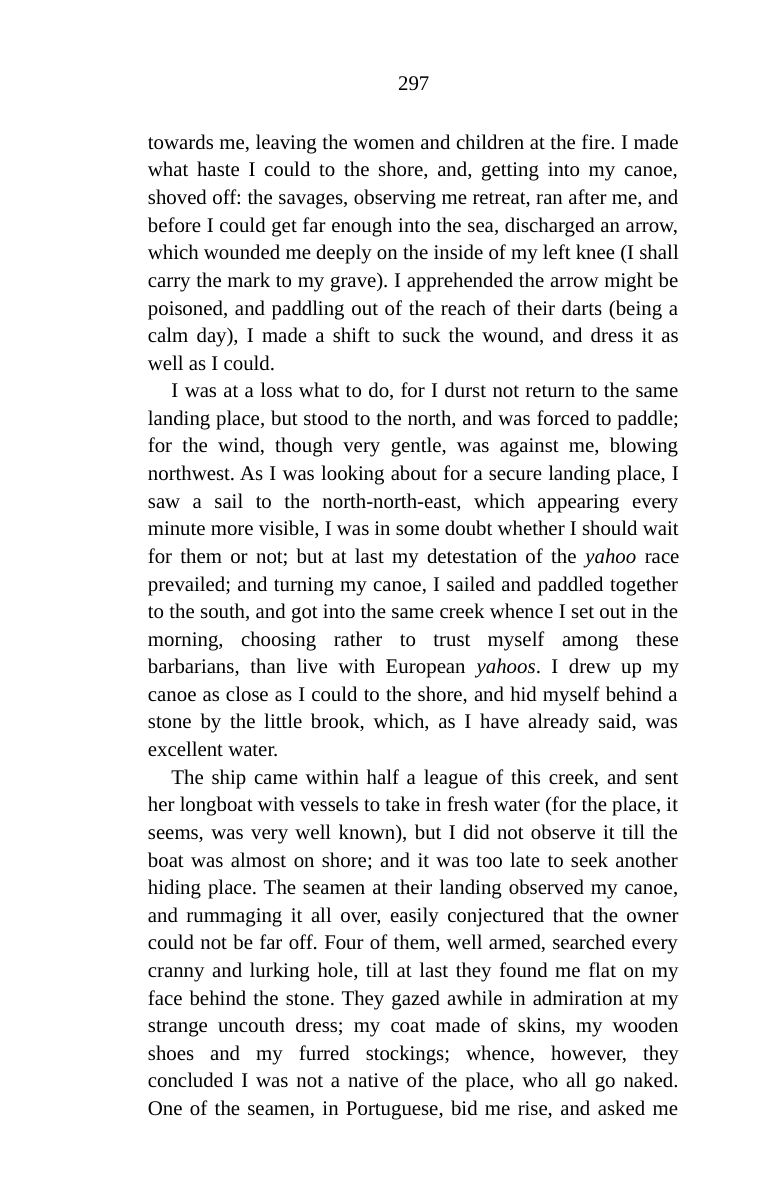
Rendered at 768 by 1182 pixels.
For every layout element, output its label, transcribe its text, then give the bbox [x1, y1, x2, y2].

text towards me, leaving the women and children at the fire. I made what haste I could to the shore, and, getting into my canoe, shoved off: the savages, observing me retreat, ran after me, and before I could get far enough into the sea, discharged an arrow, which wounded me deeply on the inside of my left knee (I shall carry the mark to my grave). I apprehended the arrow might be poisoned, and paddling out of the reach of their darts (being a calm day), I made a shift to suck the wound, and dress it as well as I could. [148, 130, 679, 375]
text I was at a loss what to do, for I durst not return to the same landing place, but stood to the north, and was forced to paddle; for the wind, though very gentle, was against me, blowing northwest. As I was looking about for a secure landing place, I saw a sail to the north-north-east, which appearing every minute more visible, I was in some doubt whether I should wait for them or not; but at last my detestation of the yahoo race prevailed; and turning my canoe, I sailed and paddled together to the south, and got into the same creek whence I set out in the morning, choosing rather to trust myself among these barbarians, than live with European yahoos. I drew up my canoe as close as I could to the shore, and hid myself behind a stone by the little brook, which, as I have already said, was excellent water. [148, 378, 679, 761]
text The ship came within half a league of this creek, and sent her longboat with vessels to take in fresh water (for the place, it seems, was very well known), but I did not observe it till the boat was almost on shore; and it was too late to seek another hiding place. The seamen at their landing observed my canoe, and rummaging it all over, easily conjectured that the owner could not be far off. Four of them, well armed, searched every cranny and lurking hole, till at last they found me flat on my face behind the stone. They gazed awhile in admiration at my strange uncouth dress; my coat made of skins, my wooden shoes and my furred stockings; whence, however, they concluded I was not a native of the place, who all go naked. One of the seamen, in Portuguese, bid me rise, and asked me [148, 765, 679, 1120]
